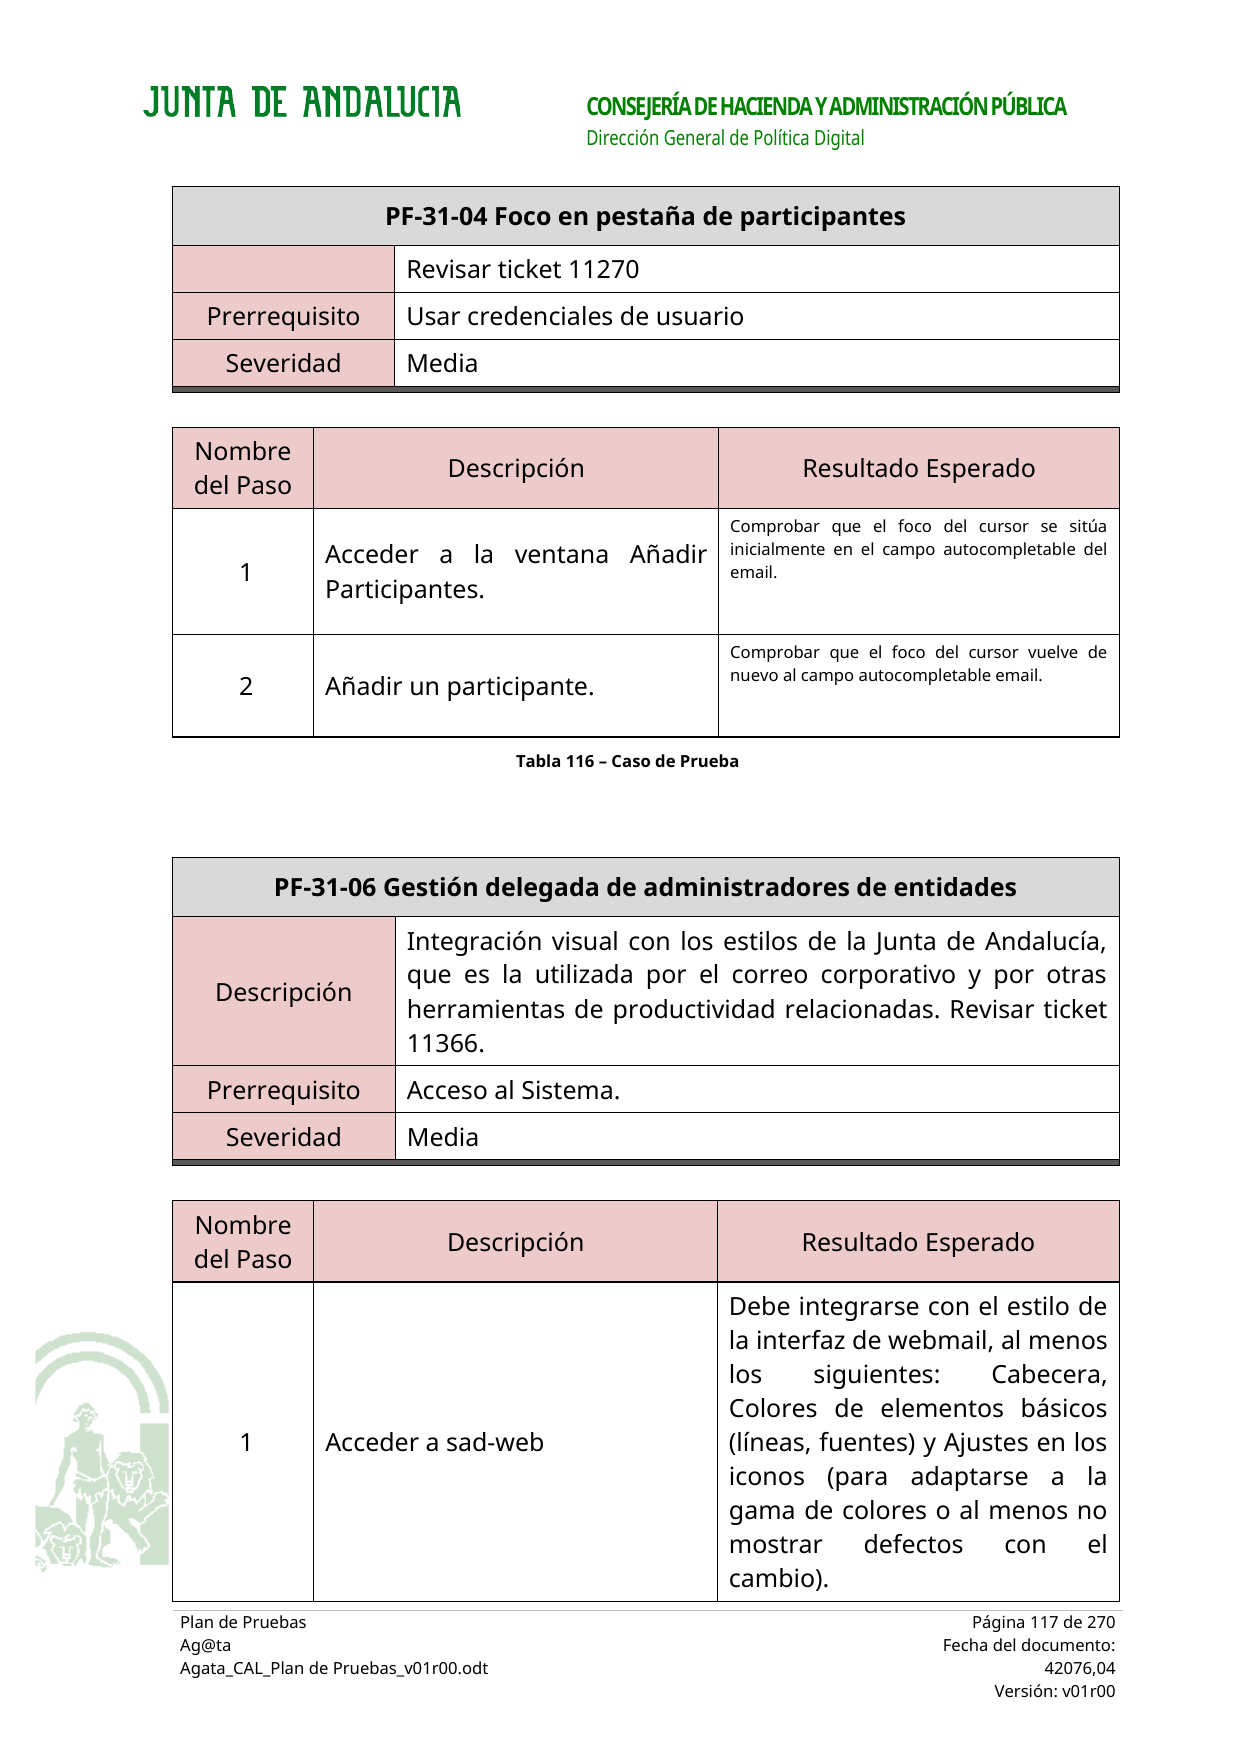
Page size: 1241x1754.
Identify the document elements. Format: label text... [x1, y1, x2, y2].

table_cell Prerrequisito [173, 293, 394, 339]
table_header Nombre del Paso [173, 428, 313, 508]
table_cell Media [395, 340, 1119, 386]
table_header Descripción [314, 428, 718, 508]
table_cell Severidad [173, 1113, 395, 1159]
table_cell 2 [173, 635, 313, 736]
table_cell Media [396, 1113, 1119, 1159]
table_cell Acceder a la ventana Añadir Participantes. [314, 509, 718, 633]
table_header PF-31-06 Gestión delegada de administradores de entidades [173, 858, 1119, 916]
table_cell Debe integrarse con el estilo de la interfaz de webmail, al menos los siguientes: Cabecera, Colores de elementos básicos (líneas, fuentes) y Ajustes en los iconos (para adaptarse a la gama de colores o al menos no mostrar defectos con el cambio). [718, 1283, 1119, 1601]
table_cell Descripción [173, 917, 395, 1065]
picture [143, 86, 461, 117]
table_cell Comprobar que el foco del cursor vuelve de nuevo al campo autocompletable email. [719, 635, 1119, 736]
table_cell [173, 387, 1119, 392]
table_cell Acceso al Sistema. [396, 1066, 1119, 1112]
table_header PF-31-04 Foco en pestaña de participantes [173, 187, 1119, 245]
table_cell Comprobar que el foco del cursor se sitúa inicialmente en el campo autocompletable del email. [719, 509, 1119, 633]
table_cell Acceder a sad-web [314, 1283, 717, 1601]
table_header Resultado Esperado [718, 1201, 1119, 1281]
table_header Nombre del Paso [173, 1201, 313, 1281]
text Tabla 116 – Caso de Prueba [148, 750, 1107, 773]
table_cell [173, 246, 394, 292]
table_cell [173, 1160, 1119, 1165]
table_cell Integración visual con los estilos de la Junta de Andalucía, que es la utilizada por el correo corporativo y por otras herramientas de productividad relacionadas. Revisar ticket 11366. [396, 917, 1119, 1065]
table_cell Revisar ticket 11270 [395, 246, 1119, 292]
table_cell Prerrequisito [173, 1066, 395, 1112]
table_cell Severidad [173, 340, 394, 386]
table_cell 1 [173, 509, 313, 633]
table_cell Usar credenciales de usuario [395, 293, 1119, 339]
table_header Resultado Esperado [719, 428, 1119, 508]
table_cell Añadir un participante. [314, 635, 718, 736]
table_header Descripción [314, 1201, 717, 1281]
table_cell 1 [173, 1283, 313, 1601]
